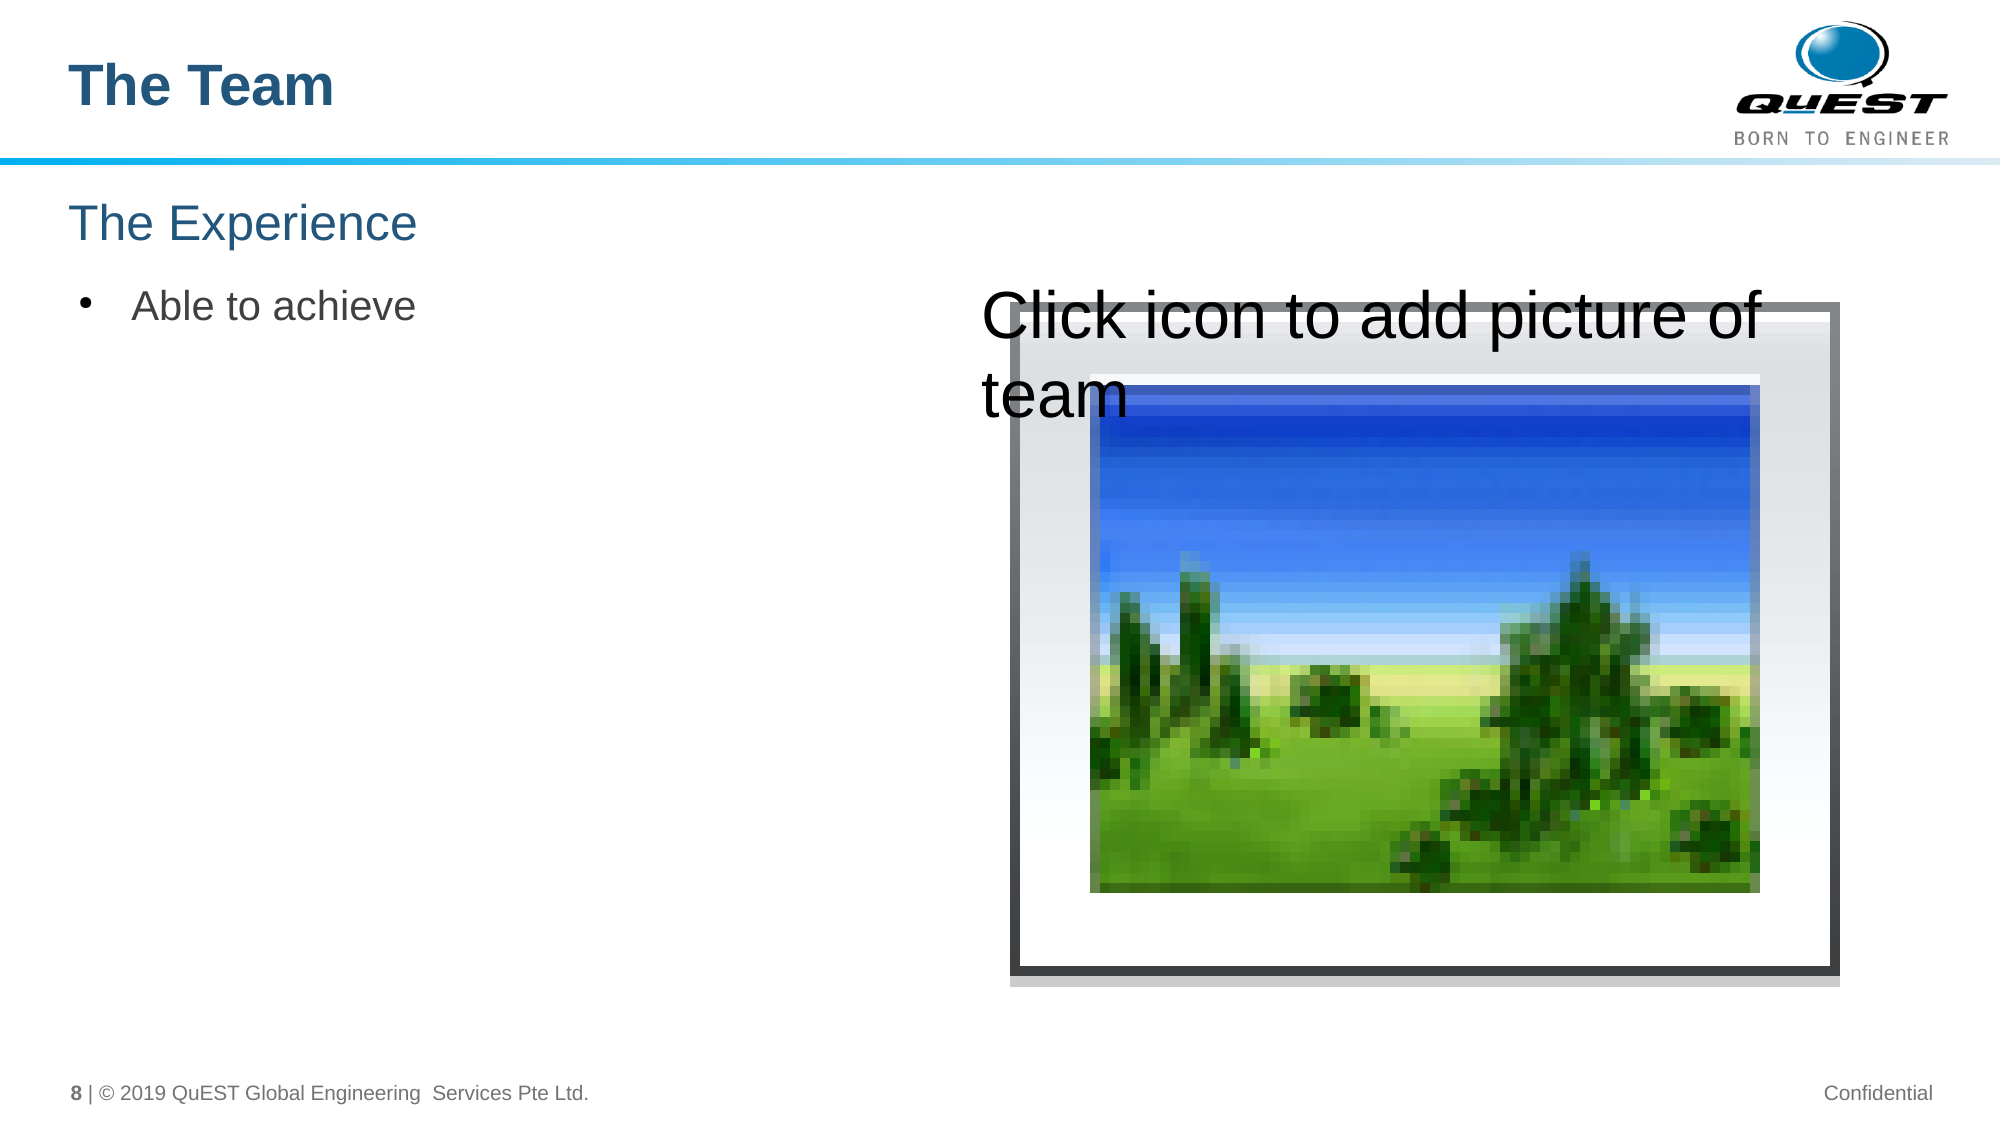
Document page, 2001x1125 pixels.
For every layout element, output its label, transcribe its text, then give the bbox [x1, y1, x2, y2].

title The Experience [53, 152, 714, 258]
list Able to achieve [53, 271, 957, 1008]
picture [1735, 21, 1948, 145]
picture [981, 271, 1870, 1008]
list The Team [53, 28, 1695, 137]
